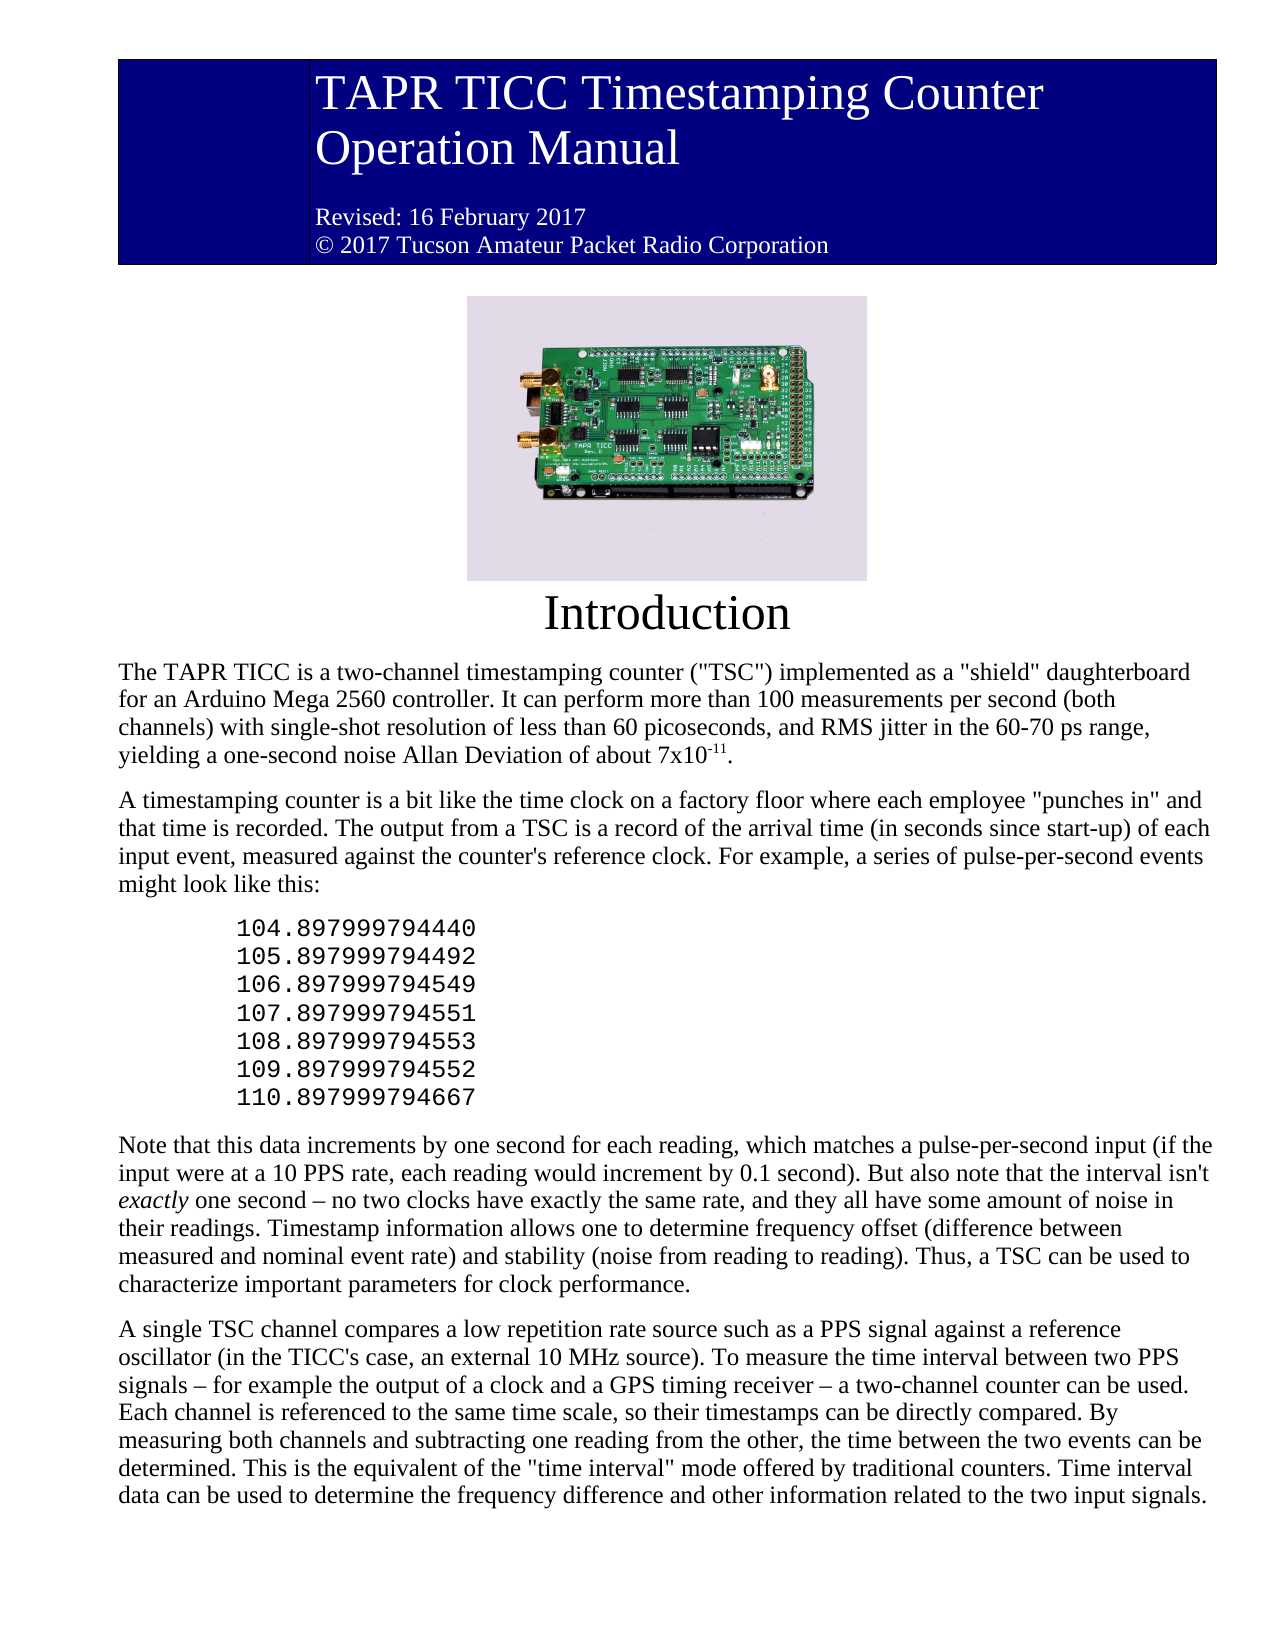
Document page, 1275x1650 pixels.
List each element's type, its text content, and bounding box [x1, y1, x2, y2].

text Note that this data increments by one second for each reading, which matches a pulse-per-second input (if the input were at a 10 PPS rate, each reading would increment by 0.1 second). But also note that the interval isn't exactly one second – no two clocks have exactly the same rate, and they all have some amount of noise in their readings. Timestamp information allows one to determine frequency offset (difference between measured and nominal event rate) and stability (noise from reading to reading). Thus, a TSC can be used to characterize important parameters for clock performance. [118, 1131, 1216, 1297]
text 104.897999794440 105.897999794492 106.897999794549 107.897999794551 108.897999794553 109.897999794552 110.897999794667 [236, 916, 1216, 1113]
text Introduction [118, 584, 1216, 640]
text The TAPR TICC is a two-channel timestamping counter ("TSC") implemented as a "shield" daughterboard for an Arduino Mega 2560 controller. It can perform more than 100 measurements per second (both channels) with single-shot resolution of less than 60 picoseconds, and RMS jitter in the 60-70 ps range, yielding a one-second noise Allan Deviation of about 7x10-11. [118, 658, 1216, 769]
table_header TAPR TICC Timestamping Counter Operation Manual Revised: 16 February 2017 © 2017 Tucson Amateur Packet Radio Corporation [310, 60, 1216, 264]
picture [467, 296, 867, 581]
table_header [119, 60, 309, 264]
text A single TSC channel compares a low repetition rate source such as a PPS signal against a reference oscillator (in the TICC's case, an external 10 MHz source). To measure the time interval between two PPS signals – for example the output of a clock and a GPS timing receiver – a two-channel counter can be used. Each channel is referenced to the same time scale, so their timestamps can be directly compared. By measuring both channels and subtracting one reading from the other, the time between the two events can be determined. This is the equivalent of the "time interval" mode offered by traditional counters. Time interval data can be used to determine the frequency difference and other information related to the two input signals. [118, 1315, 1216, 1509]
text A timestamping counter is a bit like the time clock on a factory floor where each employee "punches in" and that time is recorded. The output from a TSC is a record of the arrival time (in seconds since start-up) of each input event, measured against the counter's reference clock. For example, a series of pulse-per-second events might look like this: [118, 787, 1216, 897]
